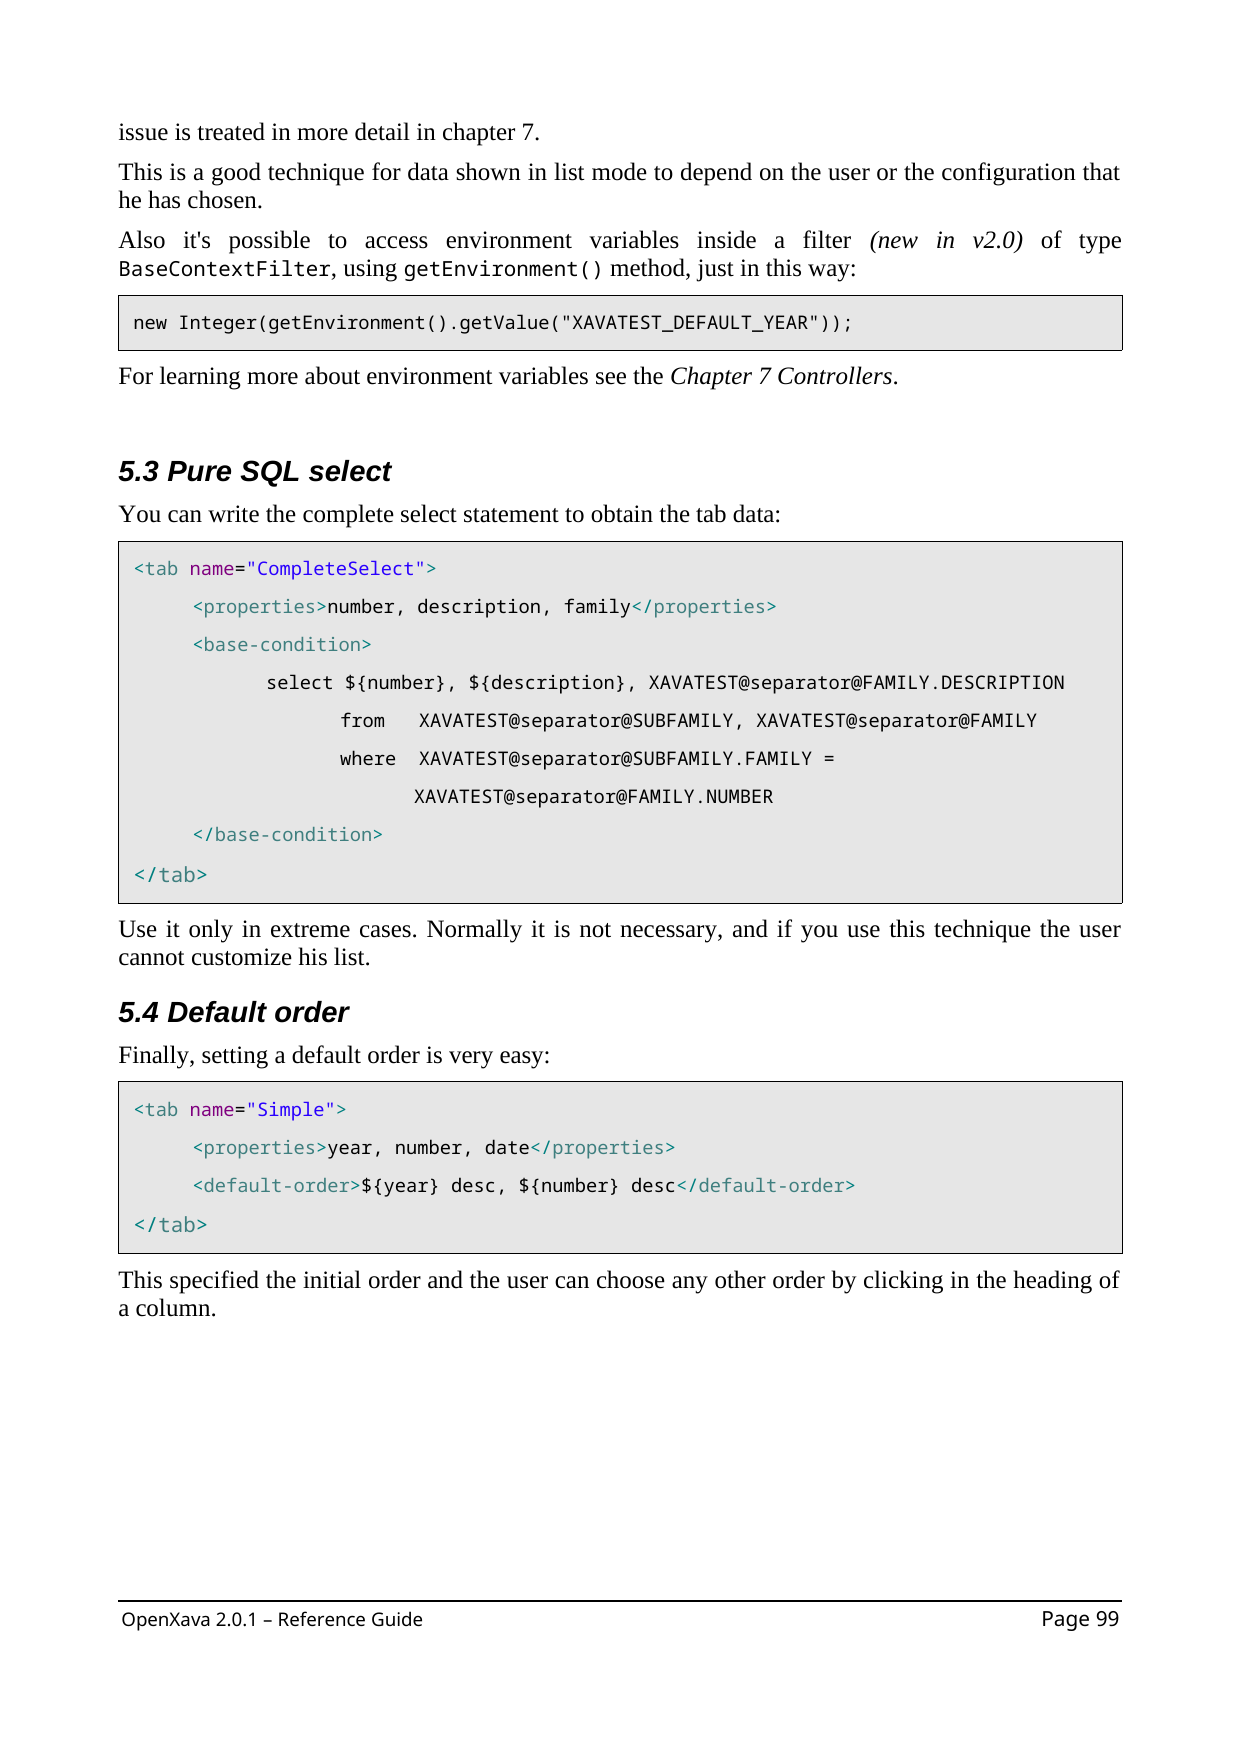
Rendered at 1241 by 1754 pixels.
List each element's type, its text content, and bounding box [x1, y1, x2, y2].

text <tab name="CompleteSelect"> [119, 542, 1122, 579]
text You can write the complete select statement to obtain the tab data: [118, 501, 1122, 528]
text </base-condition> [119, 807, 1122, 845]
text Also it's possible to access environment variables inside a filter (new in v2.0) of type BaseContextFilter, using getEnvironment() method, just in this way: [118, 226, 1122, 282]
text issue is treated in more detail in chapter 7. [118, 118, 1122, 146]
text <properties>year, number, date</properties> [119, 1119, 1122, 1157]
subtitle Default order [118, 996, 1122, 1029]
text For learning more about environment variables see the Chapter 7 Controllers. [118, 362, 1122, 390]
text new Integer(getEnvironment().getValue("XAVATEST_DEFAULT_YEAR")); [119, 296, 1122, 350]
text Use it only in extreme cases. Normally it is not necessary, and if you use this technique the user cannot customize his list. [118, 916, 1122, 971]
text XAVATEST@separator@FAMILY.NUMBER [119, 769, 1122, 807]
text Finally, setting a default order is very easy: [118, 1041, 1122, 1069]
text This specified the initial order and the user can choose any other order by clicking in the heading of a column. [118, 1266, 1122, 1321]
text </tab> [119, 845, 1122, 903]
text select ${number}, ${description}, XAVATEST@separator@FAMILY.DESCRIPTION [119, 655, 1122, 693]
subtitle Pure SQL select [118, 455, 1122, 488]
text <base-condition> [119, 617, 1122, 655]
text from XAVATEST@separator@SUBFAMILY, XAVATEST@separator@FAMILY [119, 693, 1122, 731]
text <tab name="Simple"> [119, 1082, 1122, 1119]
text <properties>number, description, family</properties> [119, 579, 1122, 617]
text where XAVATEST@separator@SUBFAMILY.FAMILY = [119, 731, 1122, 769]
text <default-order>${year} desc, ${number} desc</default-order> [119, 1157, 1122, 1195]
text This is a good technique for data shown in list mode to depend on the user or the configuration that he has chosen. [118, 158, 1122, 214]
text </tab> [119, 1195, 1122, 1253]
